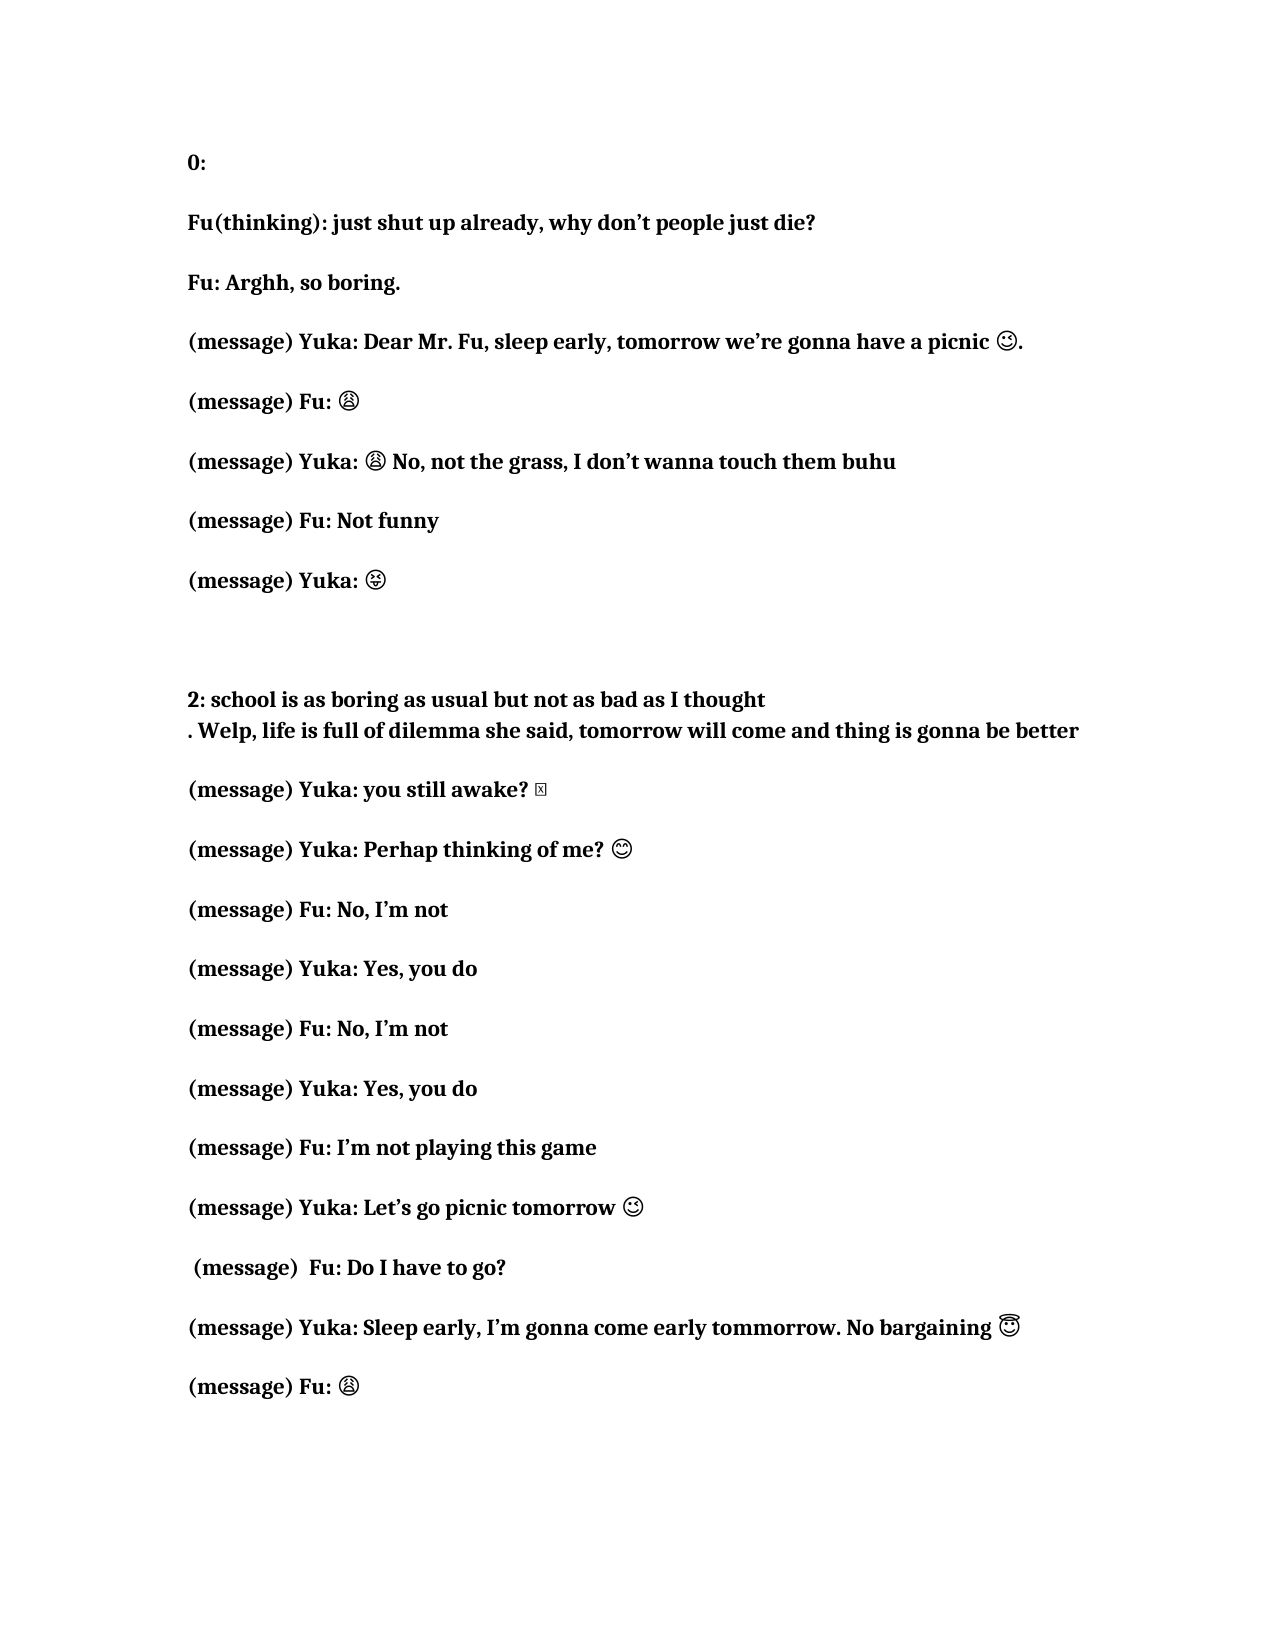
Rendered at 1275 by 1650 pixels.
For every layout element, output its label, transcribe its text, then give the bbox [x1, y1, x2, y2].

text (message) Yuka: Let’s go picnic tomorrow 😉 [187, 1195, 1087, 1221]
text (message) Fu: 😩 [187, 389, 1087, 415]
text (message) Fu: No, I’m not [187, 1016, 1087, 1042]
text (message) Yuka: 😩 No, not the grass, I don’t wanna touch them buhu [187, 448, 1087, 475]
text (message) Yuka: you still awake? 🤔 [187, 777, 1087, 803]
text Fu: Arghh, so boring. [187, 269, 1087, 296]
text (message) Fu: No, I’m not [187, 896, 1087, 923]
text (message) Yuka: Perhap thinking of me? 😊 [187, 837, 1087, 863]
text (message) Yuka: Yes, you do [187, 956, 1087, 982]
text (message) Yuka: Sleep early, I’m gonna come early tommorrow. No bargaining 😇 [187, 1314, 1087, 1341]
text (message) Fu: 😩 [187, 1374, 1087, 1400]
text (message) Fu: Do I have to go? [187, 1254, 1087, 1281]
text 0: [187, 150, 1087, 176]
text (message) Fu: Not funny [187, 508, 1087, 534]
text (message) Yuka: Dear Mr. Fu, sleep early, tomorrow we’re gonna have a picnic 😉. [187, 329, 1087, 355]
text (message) Fu: I’m not playing this game [187, 1135, 1087, 1162]
text (message) Yuka: 😝 [187, 568, 1087, 594]
text Fu(thinking): just shut up already, why don’t people just die? [187, 210, 1087, 236]
text (message) Yuka: Yes, you do [187, 1076, 1087, 1102]
text 2: school is as boring as usual but not as bad as I thought . Welp, life is full of dilemma she said, tomorrow will come and thing is gonna be better [187, 687, 1087, 744]
